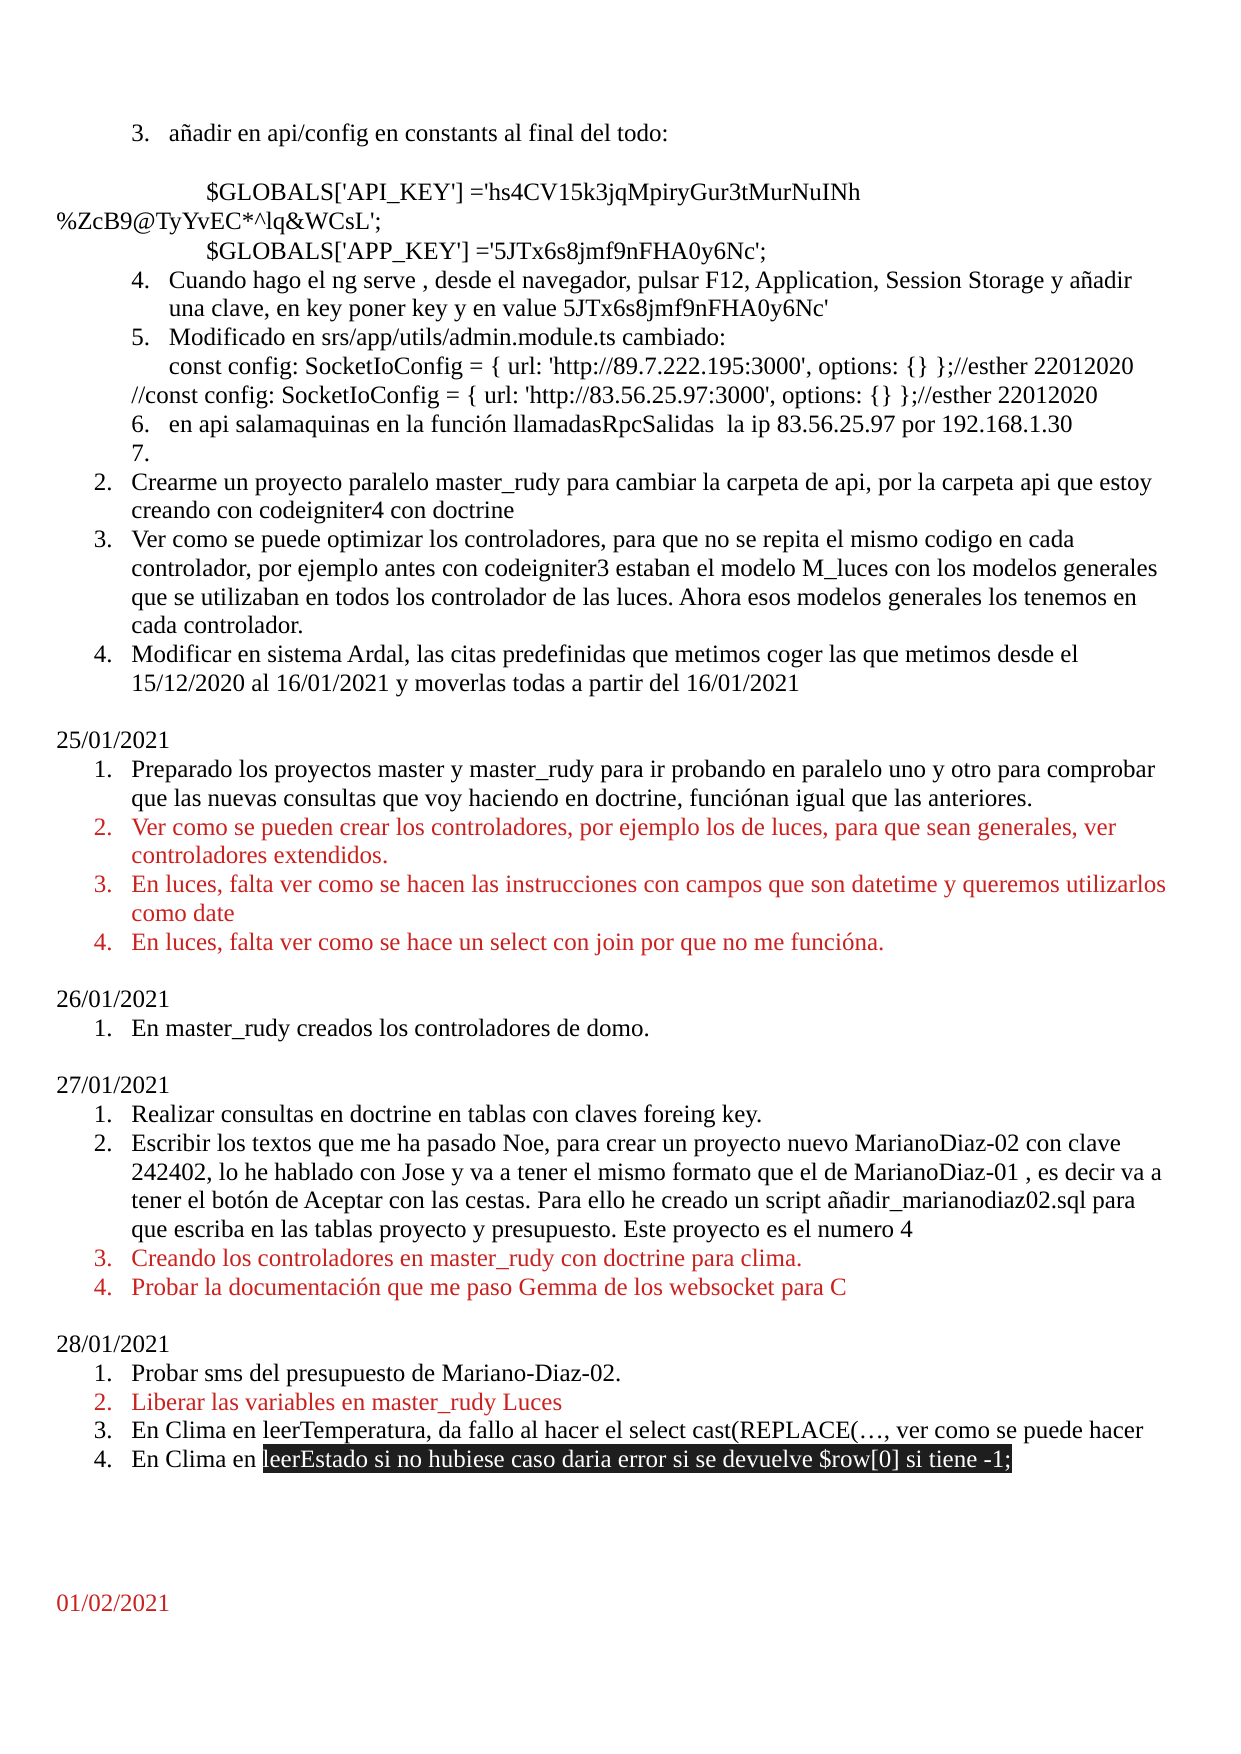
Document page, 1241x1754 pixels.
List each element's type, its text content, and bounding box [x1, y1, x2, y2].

list En master_rudy creados los controladores de domo. [94, 1013, 1167, 1042]
text 27/01/2021 [56, 1071, 1167, 1099]
list Modificado en srs/app/utils/admin.module.ts cambiado: [131, 322, 1167, 351]
list En Clima en leerTemperatura, da fallo al hacer el select cast(REPLACE(…, ver como se puede hacer [94, 1416, 1167, 1444]
text 01/02/2021 [56, 1588, 1167, 1617]
list Realizar consultas en doctrine en tablas con claves foreing key. [94, 1099, 1167, 1128]
list Ver como se pueden crear los controladores, por ejemplo los de luces, para que sean generales, ver controladores extendidos. [94, 812, 1167, 869]
list añadir en api/config en constants al final del todo: [131, 118, 1167, 147]
text //const config: SocketIoConfig = { url: 'http://83.56.25.97:3000', options: {} };//esther 22012020 [56, 380, 1167, 409]
text 25/01/2021 [56, 726, 1167, 754]
list En luces, falta ver como se hacen las instrucciones con campos que son datetime y queremos utilizarlos como date [94, 869, 1167, 927]
text 28/01/2021 [56, 1329, 1167, 1358]
list Probar la documentación que me paso Gemma de los websocket para C [94, 1272, 1167, 1301]
list Escribir los textos que me ha pasado Noe, para crear un proyecto nuevo MarianoDiaz-02 con clave 242402, lo he hablado con Jose y va a tener el mismo formato que el de MarianoDiaz-01 , es decir va a tener el botón de Aceptar con las cestas. Para ello he creado un script añadir_marianodiaz02.sql para que escriba en las tablas proyecto y presupuesto. Este proyecto es el numero 4 [94, 1128, 1167, 1243]
list const config: SocketIoConfig = { url: 'http://89.7.222.195:3000', options: {} };//esther 22012020 [131, 351, 1167, 380]
list En Clima en leerEstado si no hubiese caso daria error si se devuelve $row[0] si tiene -1; [94, 1444, 1167, 1473]
text 26/01/2021 [56, 984, 1167, 1013]
list Cuando hago el ng serve , desde el navegador, pulsar F12, Application, Session Storage y añadir una clave, en key poner key y en value 5JTx6s8jmf9nFHA0y6Nc' [131, 265, 1167, 322]
list Creando los controladores en master_rudy con doctrine para clima. [94, 1243, 1167, 1272]
list Liberar las variables en master_rudy Luces [94, 1387, 1167, 1416]
text $GLOBALS['API_KEY'] ='hs4CV15k3jqMpiryGur3tMurNuINh%ZcB9@TyYvEC*^lq&WCsL'; [56, 176, 1167, 235]
list Modificar en sistema Ardal, las citas predefinidas que metimos coger las que metimos desde el 15/12/2020 al 16/01/2021 y moverlas todas a partir del 16/01/2021 [94, 639, 1167, 697]
text $GLOBALS['APP_KEY'] ='5JTx6s8jmf9nFHA0y6Nc'; [56, 235, 1167, 265]
list En luces, falta ver como se hace un select con join por que no me funcióna. [94, 927, 1167, 956]
list Probar sms del presupuesto de Mariano-Diaz-02. [94, 1358, 1167, 1387]
list Ver como se puede optimizar los controladores, para que no se repita el mismo codigo en cada controlador, por ejemplo antes con codeigniter3 estaban el modelo M_luces con los modelos generales que se utilizaban en todos los controlador de las luces. Ahora esos modelos generales los tenemos en cada controlador. [94, 524, 1167, 639]
list en api salamaquinas en la función llamadasRpcSalidas la ip 83.56.25.97 por 192.168.1.30 [131, 409, 1167, 438]
list Preparado los proyectos master y master_rudy para ir probando en paralelo uno y otro para comprobar que las nuevas consultas que voy haciendo en doctrine, funciónan igual que las anteriores. [94, 754, 1167, 812]
list Crearme un proyecto paralelo master_rudy para cambiar la carpeta de api, por la carpeta api que estoy creando con codeigniter4 con doctrine [94, 467, 1167, 524]
